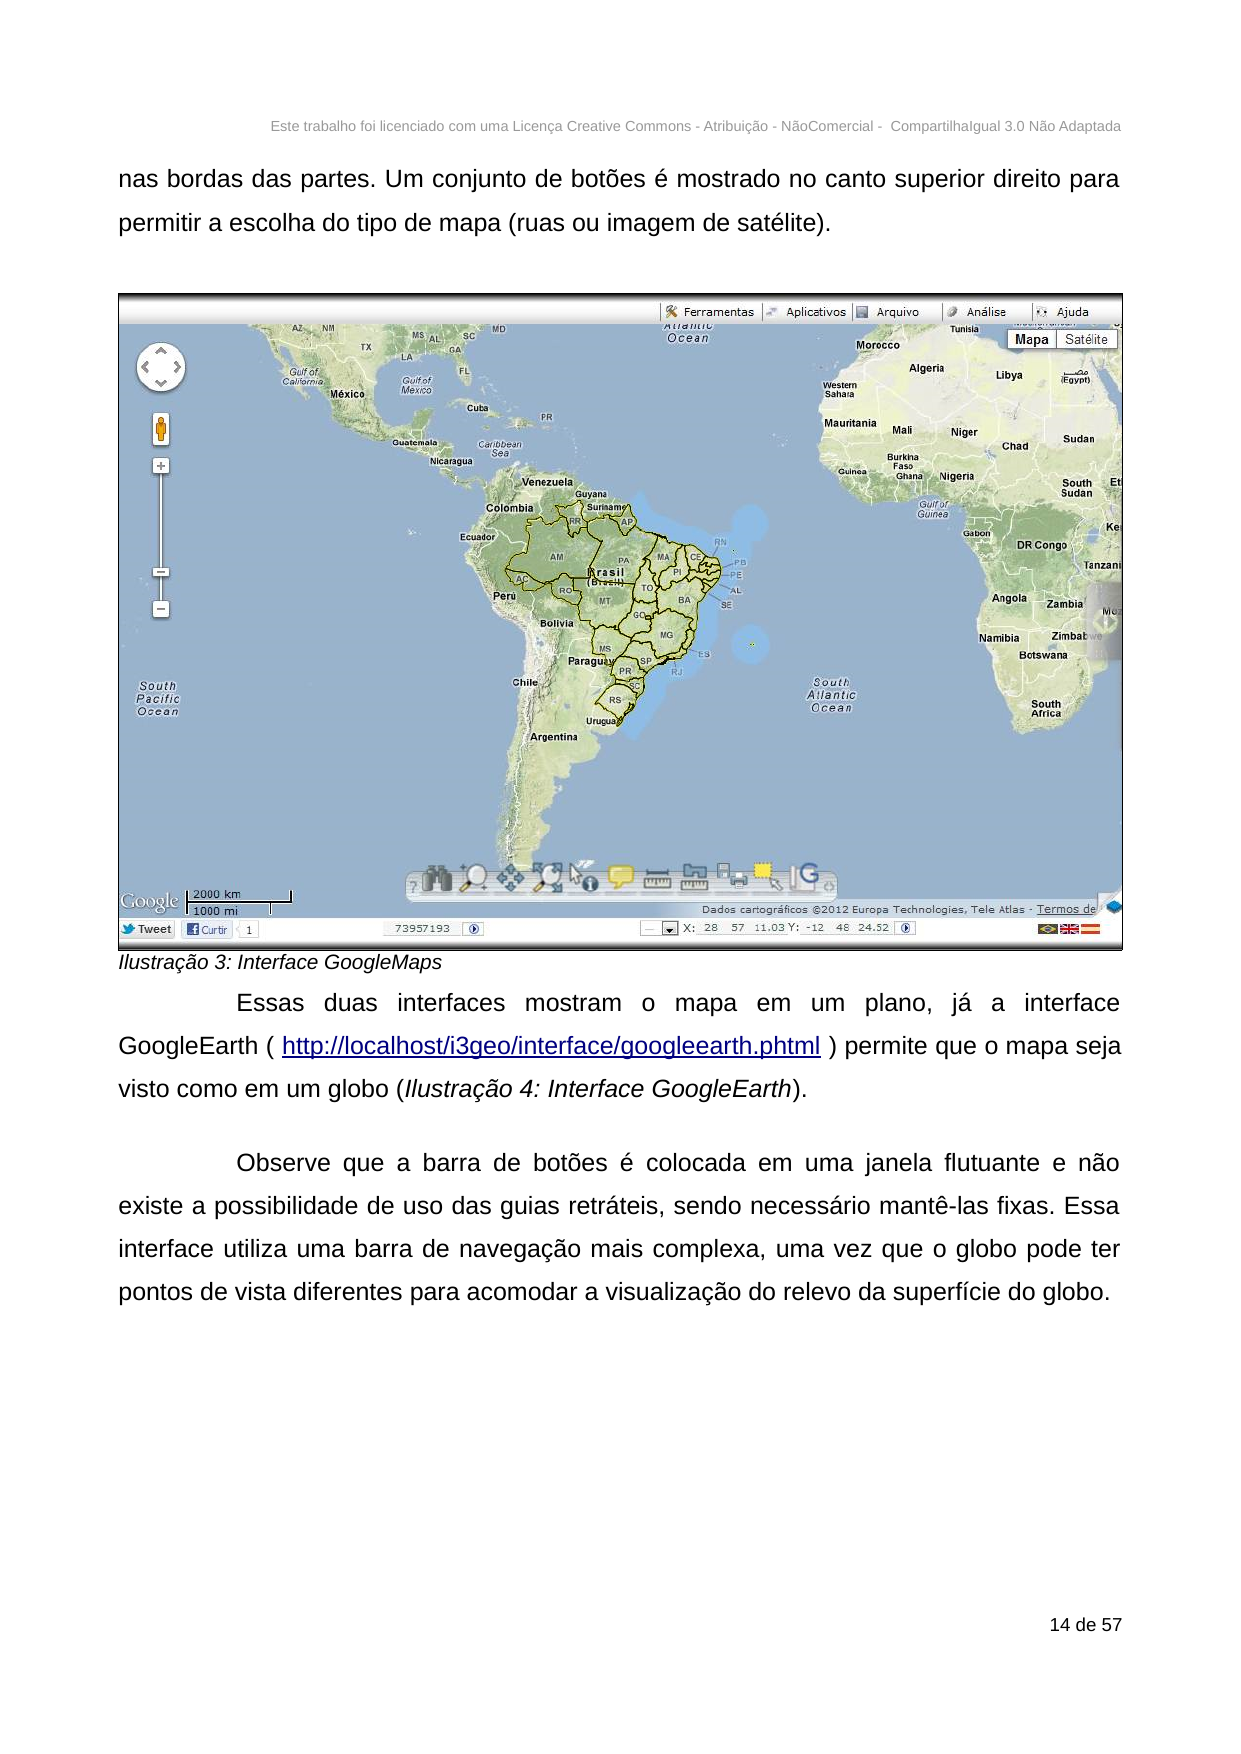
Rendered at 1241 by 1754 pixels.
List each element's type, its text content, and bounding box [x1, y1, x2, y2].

picture [119, 294, 1122, 950]
text [118, 281, 1122, 293]
text Essas duas interfaces mostram o mapa em um plano, já a interface GoogleEarth ( http://localhost/i3geo/interface/googleearth.phtml ) permite que o mapa seja visto como em um globo (Ilustração 4: Interface GoogleEarth). [118, 974, 1122, 1103]
text nas bordas das partes. Um conjunto de botões é mostrado no canto superior direito para permitir a escolha do tipo de mapa (ruas ou imagem de satélite). [118, 164, 1122, 236]
text Ilustração 3: Interface GoogleMaps [118, 951, 1122, 974]
text Observe que a barra de botões é colocada em uma janela flutuante e não existe a possibilidade de uso das guias retráteis, sendo necessário mantê-las fixas. Essa interface utiliza uma barra de navegação mais complexa, uma vez que o globo pode ter pontos de vista diferentes para acomodar a visualização do relevo da superfície do globo. [118, 1148, 1122, 1306]
